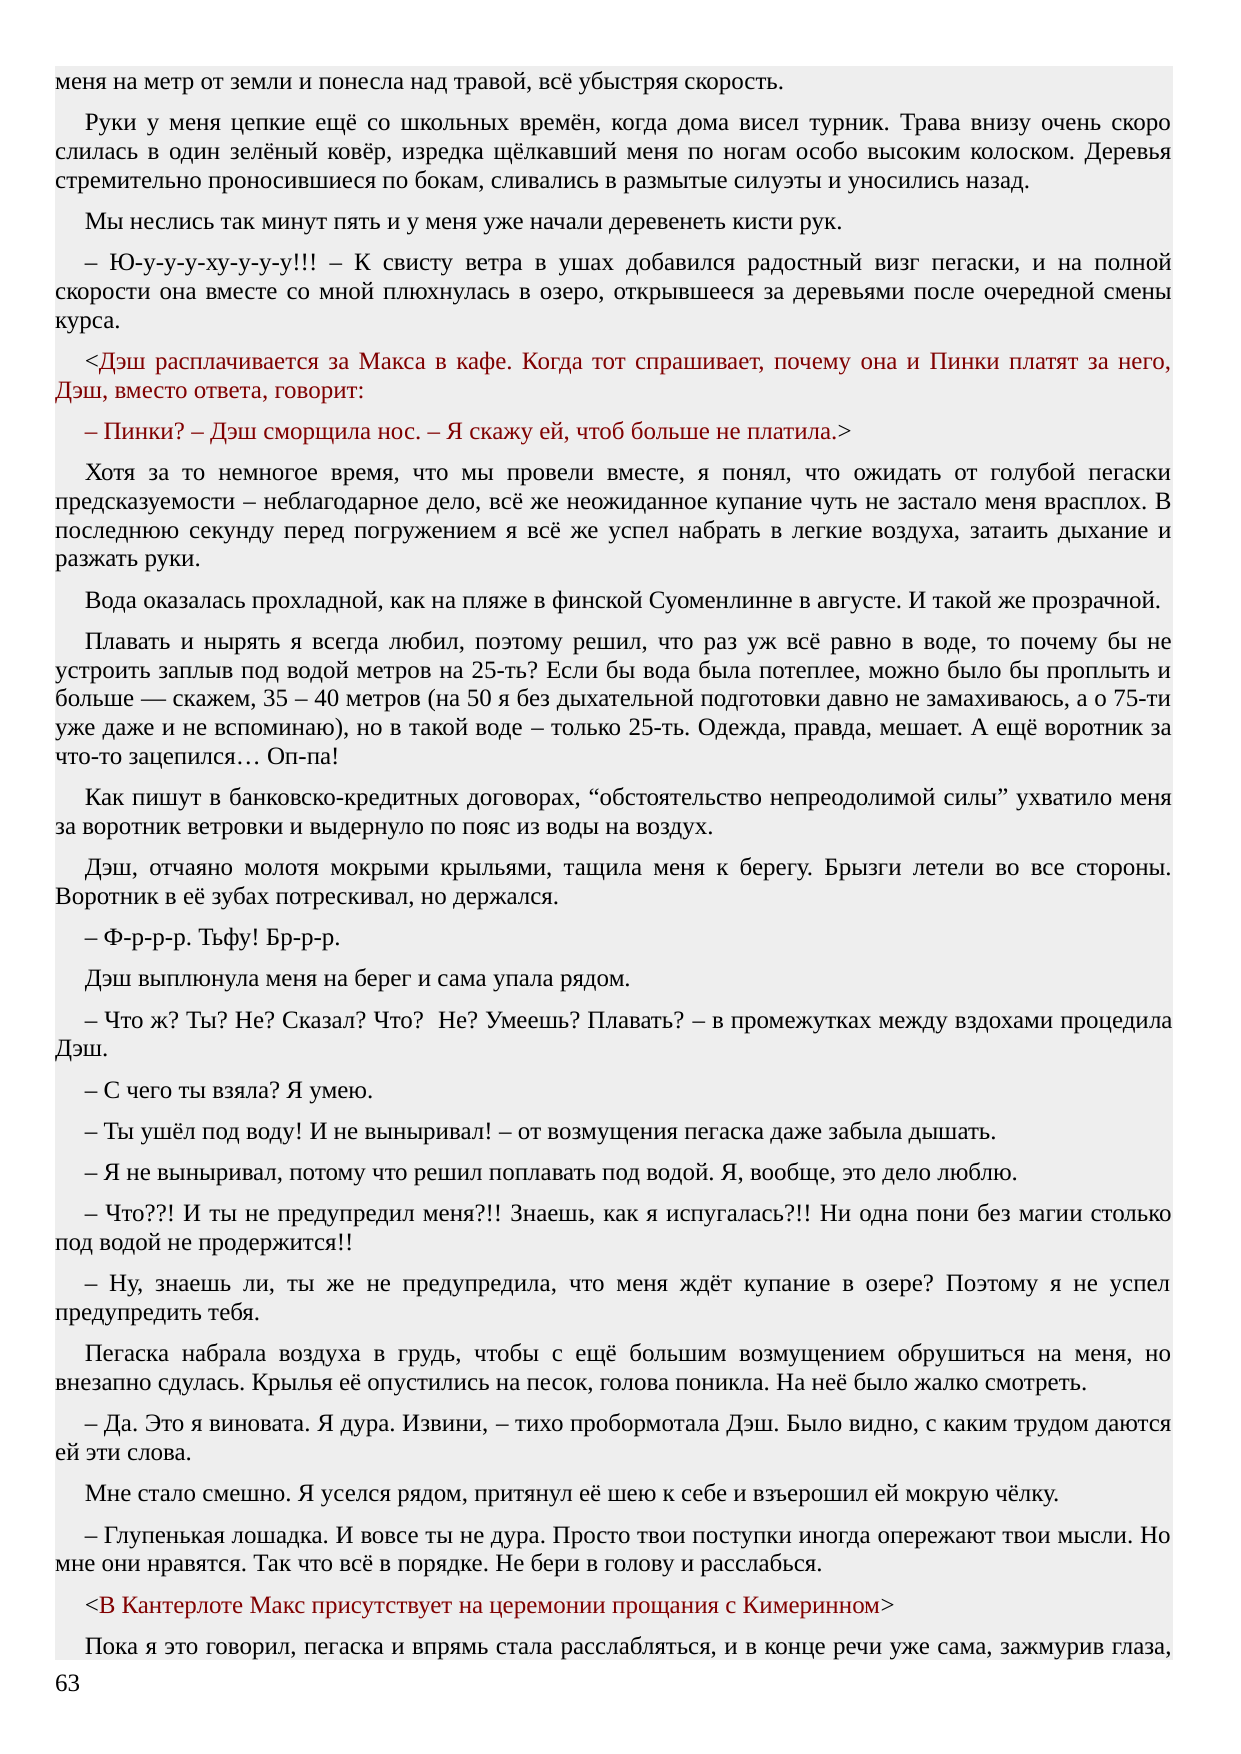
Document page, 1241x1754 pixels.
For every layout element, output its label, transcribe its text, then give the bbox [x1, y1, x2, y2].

text <В Кантерлоте Макс присутствует на церемонии прощания с Кимеринном> [55, 1590, 1173, 1618]
text – Я не выныривал, потому что решил поплавать под водой. Я, вообще, это дело люблю. [55, 1157, 1173, 1186]
text – Да. Это я виновата. Я дура. Извини, – тихо пробормотала Дэш. Было видно, с каким трудом даются ей эти слова. [55, 1408, 1173, 1466]
text Плавать и нырять я всегда любил, поэтому решил, что раз уж всё равно в воде, то почему бы не устроить заплыв под водой метров на 25-ть? Если бы вода была потеплее, можно было бы проплыть и больше — скажем, 35 – 40 метров (на 50 я без дыхательной подготовки давно не замахиваюсь, а о 75-ти уже даже и не вспоминаю), но в такой воде – только 25-ть. Одежда, правда, мешает. А ещё воротник за что-то зацепился… Оп-па! [55, 626, 1173, 770]
text – Пинки? – Дэш сморщила нос. – Я скажу ей, чтоб больше не платила.> [55, 416, 1173, 445]
text <Дэш расплачивается за Макса в кафе. Когда тот спрашивает, почему она и Пинки платят за него, Дэш, вместо ответа, говорит: [55, 346, 1173, 403]
text – Ю-у-у-у-ху-у-у-у!!! – К свисту ветра в ушах добавился радостный визг пегаски, и на полной скорости она вместе со мной плюхнулась в озеро, открывшееся за деревьями после очередной смены курса. [55, 247, 1173, 333]
text – Ну, знаешь ли, ты же не предупредила, что меня ждёт купание в озере? Поэтому я не успел предупредить тебя. [55, 1268, 1173, 1326]
text Как пишут в банковско-кредитных договорах, “обстоятельство непреодолимой силы” ухватило меня за воротник ветровки и выдернуло по пояс из воды на воздух. [55, 782, 1173, 840]
text Пегаска набрала воздуха в грудь, чтобы с ещё большим возмущением обрушиться на меня, но внезапно сдулась. Крылья её опустились на песок, голова поникла. На неё было жалко смотреть. [55, 1338, 1173, 1396]
text – Что ж? Ты? Не? Сказал? Что? Не? Умеешь? Плавать? – в промежутках между вздохами процедила Дэш. [55, 1005, 1173, 1062]
text – Ф-р-р-р. Тьфу! Бр-р-р. [55, 922, 1173, 951]
text Мы неслись так минут пять и у меня уже начали деревенеть кисти рук. [55, 206, 1173, 235]
text – Глупенькая лошадка. И вовсе ты не дура. Просто твои поступки иногда опережают твои мысли. Но мне они нравятся. Так что всё в порядке. Не бери в голову и расслабься. [55, 1520, 1173, 1577]
text Дэш, отчаяно молотя мокрыми крыльями, тащила меня к берегу. Брызги летели во все стороны. Воротник в её зубах потрескивал, но держался. [55, 852, 1173, 910]
text Вода оказалась прохладной, как на пляже в финской Суоменлинне в августе. И такой же прозрачной. [55, 585, 1173, 613]
text Хотя за то немногое время, что мы провели вместе, я понял, что ожидать от голубой пегаски предсказуемости – неблагодарное дело, всё же неожиданное купание чуть не застало меня врасплох. В последнюю секунду перед погружением я всё же успел набрать в легкие воздуха, затаить дыхание и разжать руки. [55, 457, 1173, 572]
text Мне стало смешно. Я уселся рядом, притянул её шею к себе и взъерошил ей мокрую чёлку. [55, 1478, 1173, 1507]
text – Что??! И ты не предупредил меня?!! Знаешь, как я испугалась?!! Ни одна пони без магии столько под водой не продержится!! [55, 1198, 1173, 1256]
text – С чего ты взяла? Я умею. [55, 1075, 1173, 1103]
text Пока я это говорил, пегаска и впрямь стала расслабляться, и в конце речи уже сама, зажмурив глаза, [55, 1631, 1173, 1660]
text меня на метр от земли и понесла над травой, всё убыстряя скорость. [55, 66, 1173, 95]
text Дэш выплюнула меня на берег и сама упала рядом. [55, 963, 1173, 992]
text – Ты ушёл под воду! И не выныривал! – от возмущения пегаска даже забыла дышать. [55, 1116, 1173, 1145]
text Руки у меня цепкие ещё со школьных времён, когда дома висел турник. Трава внизу очень скоро слилась в один зелёный ковёр, изредка щёлкавший меня по ногам особо высоким колоском. Деревья стремительно проносившиеся по бокам, сливались в размытые силуэты и уносились назад. [55, 107, 1173, 193]
